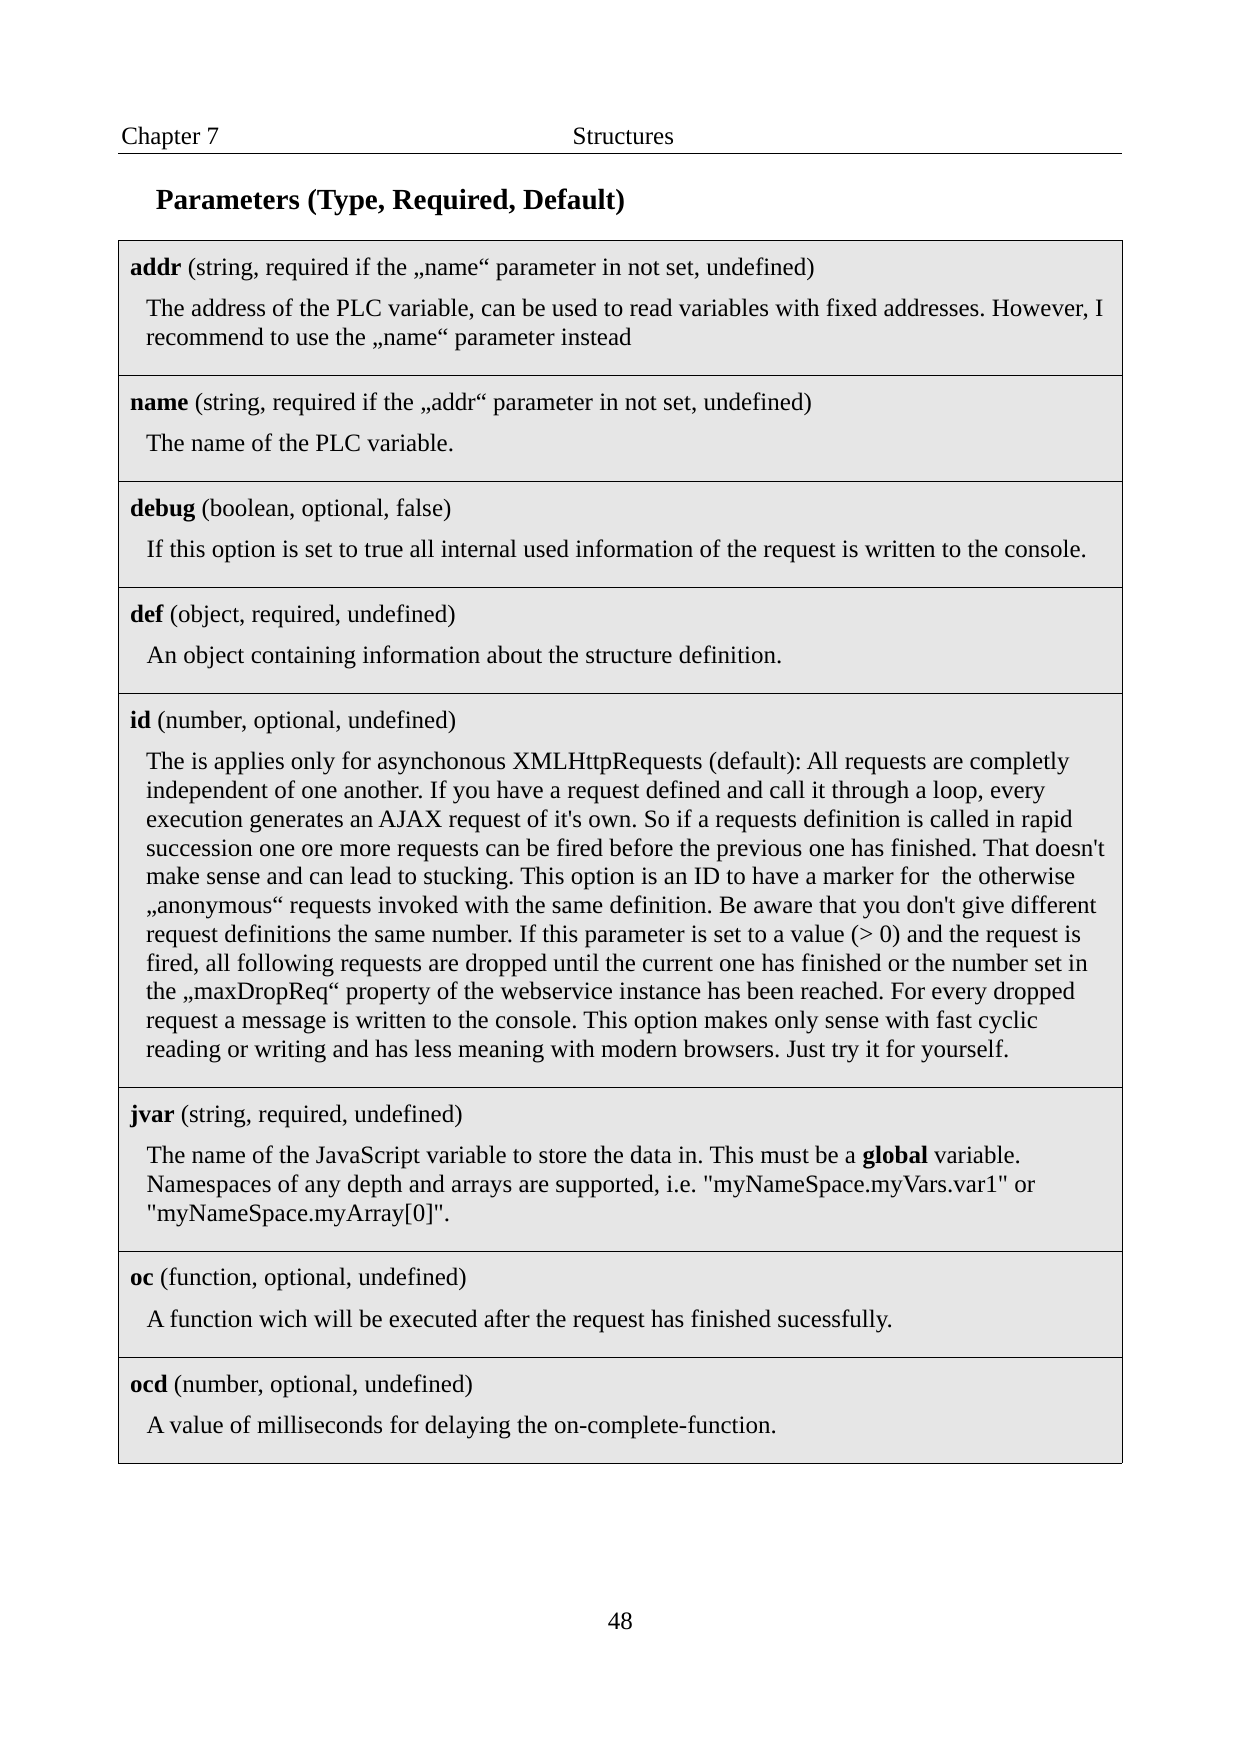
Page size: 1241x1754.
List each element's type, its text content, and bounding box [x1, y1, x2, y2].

table_cell ocd (number, optional, undefined) A value of milliseconds for delaying the on-complete-function. [119, 1358, 1122, 1463]
table_cell id (number, optional, undefined) The is applies only for asynchonous XMLHttpRequests (default): All requests are completly independent of one another. If you have a request defined and call it through a loop, every execution generates an AJAX request of it's own. So if a requests definition is called in rapid succession one ore more requests can be fired before the previous one has finished. That doesn't make sense and can lead to stucking. This option is an ID to have a marker for the otherwise „anonymous“ requests invoked with the same definition. Be aware that you don't give different request definitions the same number. If this parameter is set to a value (> 0) and the request is fired, all following requests are dropped until the current one has finished or the number set in the „maxDropReq“ property of the webservice instance has been reached. For every dropped request a message is written to the console. This option makes only sense with fast cyclic reading or writing and has less meaning with modern browsers. Just try it for yourself. [119, 694, 1122, 1087]
table_cell jvar (string, required, undefined) The name of the JavaScript variable to store the data in. This must be a global variable. Namespaces of any depth and arrays are supported, i.e. "myNameSpace.myVars.var1" or "myNameSpace.myArray[0]". [119, 1088, 1122, 1251]
table_header addr (string, required if the „name“ parameter in not set, undefined) The address of the PLC variable, can be used to read variables with fixed addresses. However, I recommend to use the „name“ parameter instead [119, 241, 1122, 375]
table_cell name (string, required if the „addr“ parameter in not set, undefined) The name of the PLC variable. [119, 376, 1122, 481]
table_cell def (object, required, undefined) An object containing information about the structure definition. [119, 588, 1122, 693]
table_cell debug (boolean, optional, false) If this option is set to true all internal used information of the request is written to the console. [119, 482, 1122, 587]
table_cell oc (function, optional, undefined) A function wich will be executed after the request has finished sucessfully. [119, 1252, 1122, 1357]
subtitle Parameters (Type, Required, Default) [156, 182, 1122, 216]
